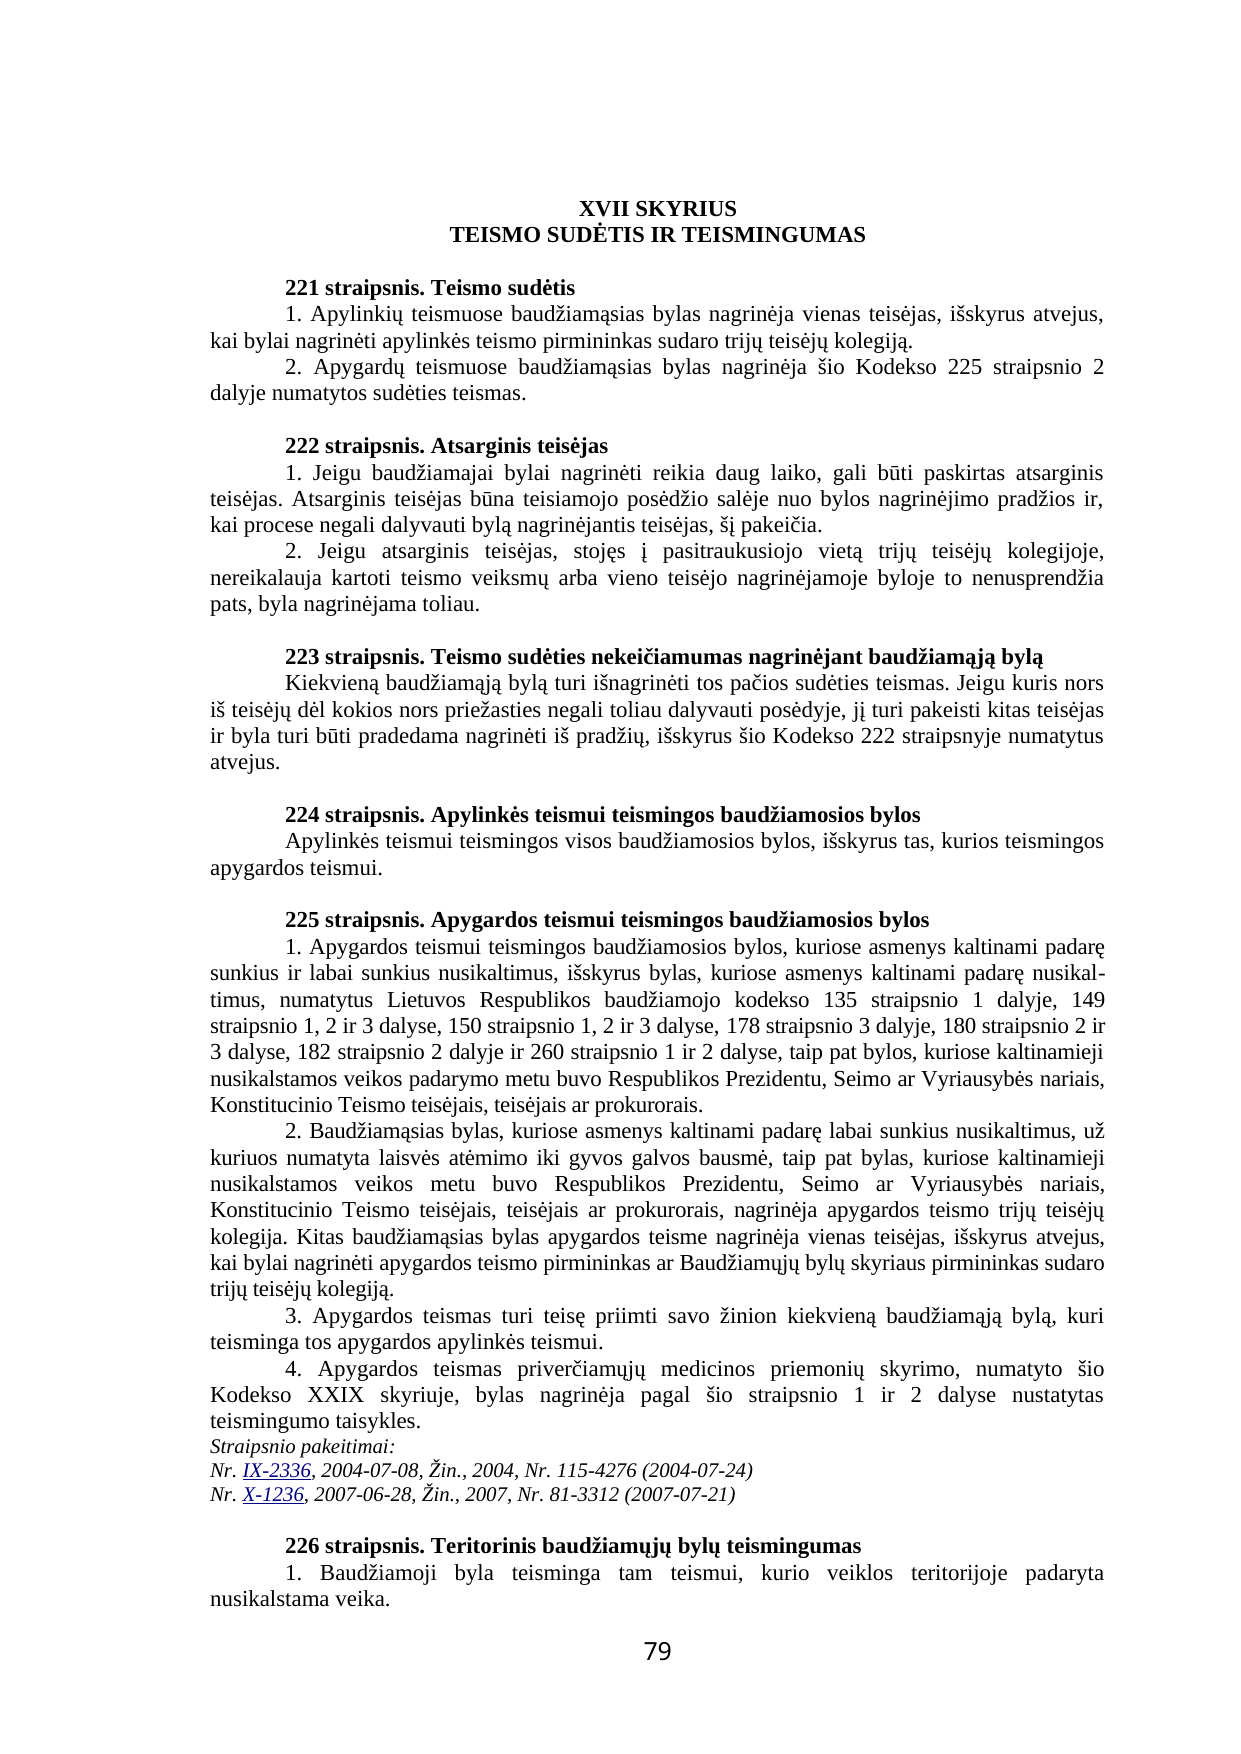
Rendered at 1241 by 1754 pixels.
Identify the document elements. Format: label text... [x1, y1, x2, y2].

text 1. Apylinkių teismuose baudžiamąsias bylas nagrinėja vienas teisėjas, išskyrus atvejus, kai bylai nagrinėti apylinkės teismo pirmininkas sudaro trijų teisėjų kolegiją. [210, 300, 1106, 353]
text 224 straipsnis. Apylinkės teismui teismingos baudžiamosios bylos [210, 801, 1106, 827]
text 221 straipsnis. Teismo sudėtis [210, 274, 1106, 300]
text 225 straipsnis. Apygardos teismui teismingos baudžiamosios bylos [210, 907, 1106, 933]
text 2. Jeigu atsarginis teisėjas, stojęs į pasitraukusiojo vietą trijų teisėjų kolegijoje, nereikalauja kartoti teismo veiksmų arba vieno teisėjo nagrinėjamoje byloje to nenusprendžia pats, byla nagrinėjama toliau. [210, 538, 1106, 617]
text 4. Apygardos teismas priverčiamųjų medicinos priemonių skyrimo, numatyto šio Kodekso XXIX skyriuje, bylas nagrinėja pagal šio straipsnio 1 ir 2 dalyse nustatytas teismingumo taisykles. [210, 1354, 1106, 1434]
text Apylinkės teismui teismingos visos baudžiamosios bylos, išskyrus tas, kurios teismingos apygardos teismui. [210, 827, 1106, 880]
text 2. Apygardų teismuose baudžiamąsias bylas nagrinėja šio Kodekso 225 straipsnio 2 dalyje numatytos sudėties teismas. [210, 353, 1106, 406]
text Nr. IX-2336, 2004-07-08, Žin., 2004, Nr. 115-4276 (2004-07-24) [210, 1458, 1106, 1482]
text 1. Baudžiamoji byla teisminga tam teismui, kurio veiklos teritorijoje padaryta nusikalstama veika. [210, 1558, 1106, 1611]
text Teismo sudėtis ir teismingumas [210, 221, 1106, 248]
subtitle XVII skyrius [210, 195, 1106, 221]
text 3. Apygardos teismas turi teisę priimti savo žinion kiekvieną baudžiamąją bylą, kuri teisminga tos apygardos apylinkės teismui. [210, 1302, 1106, 1354]
text Nr. X-1236, 2007-06-28, Žin., 2007, Nr. 81-3312 (2007-07-21) [210, 1482, 1106, 1506]
text 223 straipsnis. Teismo sudėties nekeičiamumas nagrinėjant baudžiamąją bylą [285, 643, 1106, 669]
text 226 straipsnis. Teritorinis baudžiamųjų bylų teismingumas [210, 1532, 1106, 1558]
text Kiekvieną baudžiamąją bylą turi išnagrinėti tos pačios sudėties teismas. Jeigu kuris nors iš teisėjų dėl kokios nors priežasties negali toliau dalyvauti posėdyje, jį turi pakeisti kitas teisėjas ir byla turi būti pradedama nagrinėti iš pradžių, išskyrus šio Kodekso 222 straipsnyje numatytus atvejus. [210, 669, 1106, 775]
text Straipsnio pakeitimai: [210, 1434, 1106, 1458]
text 1. Apygardos teismui teismingos baudžiamosios bylos, kuriose asmenys kaltinami padarę sunkius ir labai sunkius nusikaltimus, išskyrus bylas, kuriose asmenys kaltinami padarę nusikal­timus, numatytus Lietuvos Respublikos baudžiamojo kodekso 135 straipsnio 1 dalyje, 149 straipsnio 1, 2 ir 3 dalyse, 150 straipsnio 1, 2 ir 3 dalyse, 178 straipsnio 3 dalyje, 180 straipsnio 2 ir 3 dalyse, 182 straipsnio 2 dalyje ir 260 straipsnio 1 ir 2 dalyse, taip pat bylos, kuriose kaltinamieji nusikalstamos veikos padarymo metu buvo Respublikos Prezidentu, Seimo ar Vyriausybės nariais, Konsti­tucinio Teismo teisėjais, teisėjais ar prokurorais. [210, 933, 1106, 1117]
text 222 straipsnis. Atsarginis teisėjas [210, 432, 1106, 458]
text 2. Baudžiamąsias bylas, kuriose asmenys kaltinami padarę labai sunkius nusikaltimus, už kuriuos numatyta laisvės atėmimo iki gyvos galvos bausmė, taip pat bylas, kuriose kaltinamieji nusikalstamos veikos metu buvo Respublikos Prezidentu, Seimo ar Vyriausybės nariais, Konstitucinio Teismo teisėjais, teisėjais ar prokurorais, nagrinėja apygardos teismo trijų teisėjų kolegija. Kitas baudžiamąsias bylas apygardos teisme nagrinėja vienas teisėjas, išskyrus atvejus, kai bylai nagrinėti apygardos teismo pirmininkas ar Baudžiamųjų bylų skyriaus pirmininkas sudaro trijų teisėjų kolegiją. [210, 1117, 1106, 1302]
text 1. Jeigu baudžiamajai bylai nagrinėti reikia daug laiko, gali būti paskirtas atsarginis teisėjas. Atsarginis teisėjas būna teisiamojo posėdžio salėje nuo bylos nagrinėjimo pradžios ir, kai procese negali dalyvauti bylą nagrinėjantis teisėjas, šį pakeičia. [210, 458, 1106, 538]
